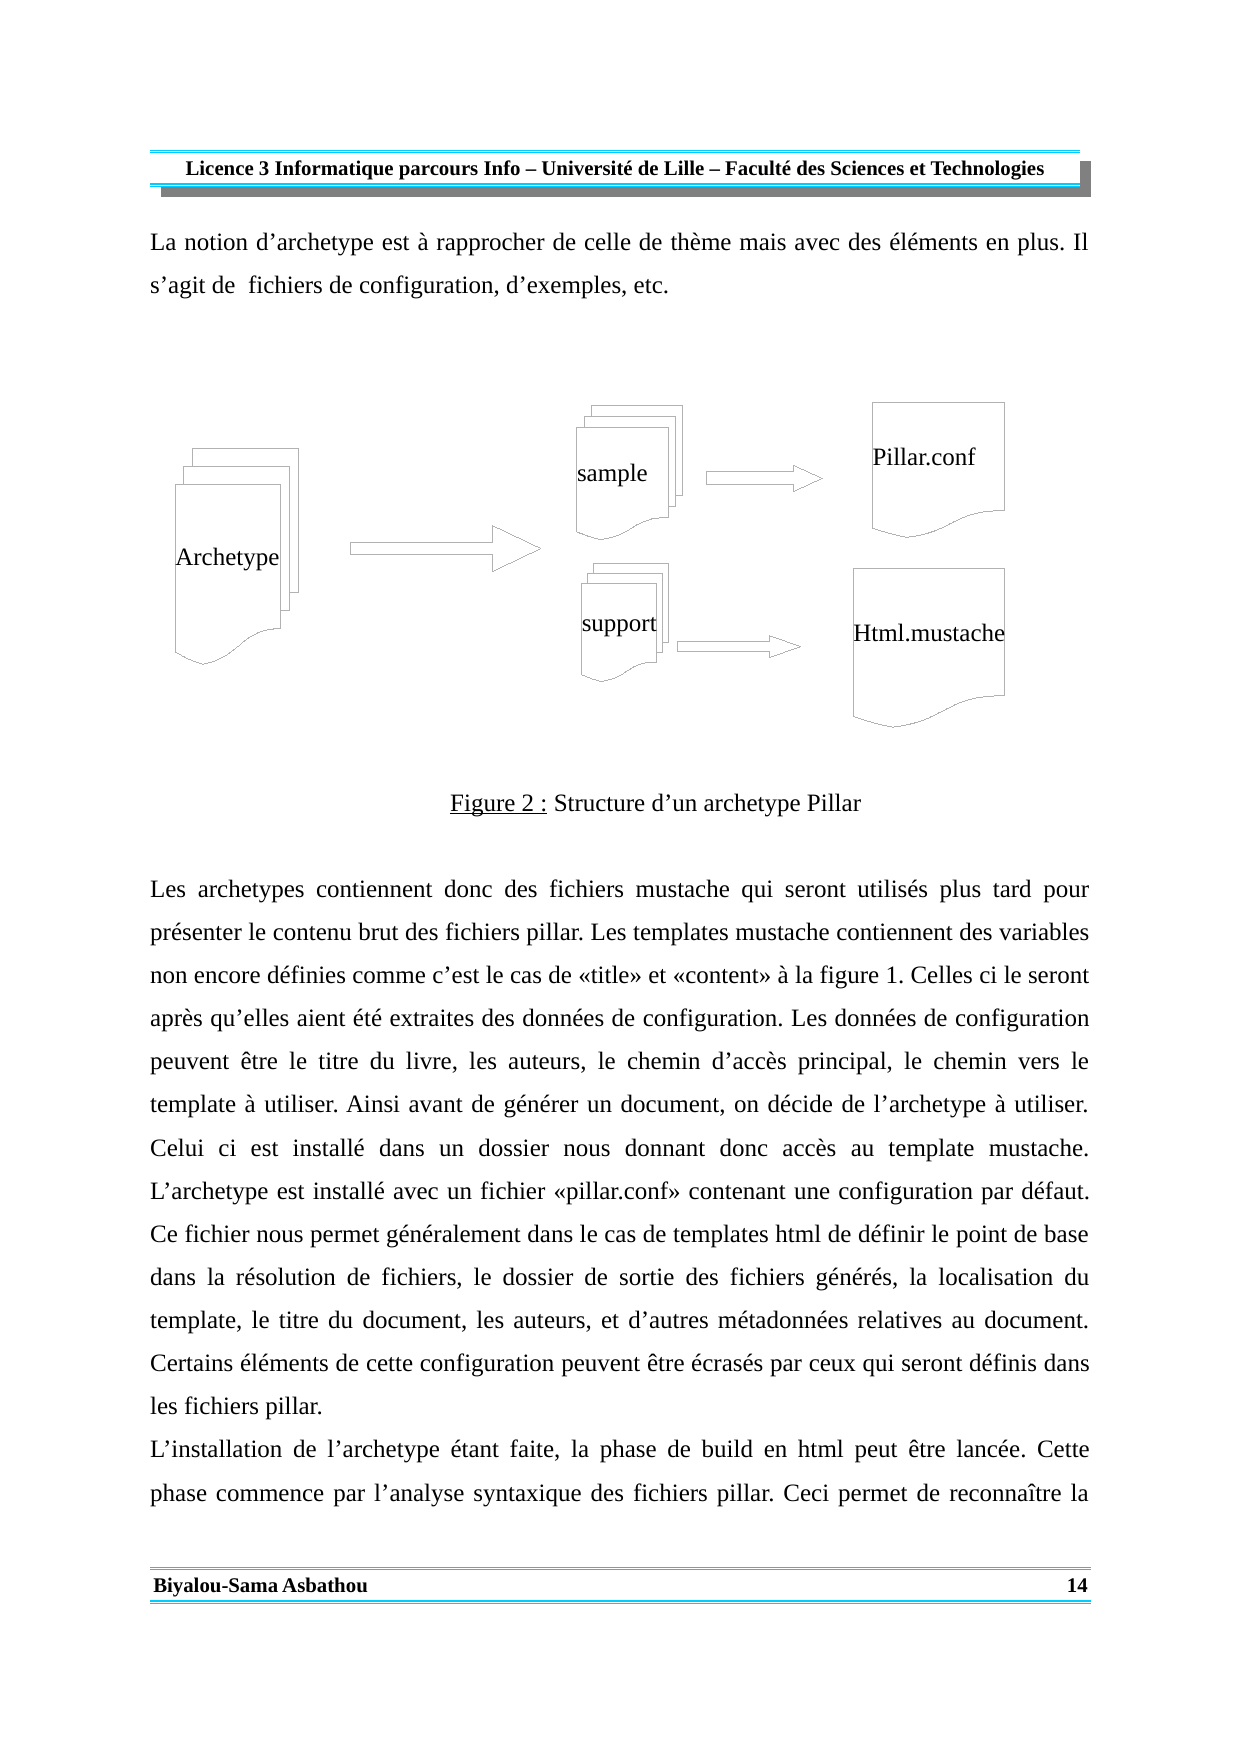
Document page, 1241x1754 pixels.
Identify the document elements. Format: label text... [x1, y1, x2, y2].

text La notion d’archetype est à rapprocher de celle de thème mais avec des éléments en plus. Il s’agit de fichiers de configuration, d’exemples, etc. [150, 227, 1091, 299]
text Les archetypes contiennent donc des fichiers mustache qui seront utilisés plus tard pour présenter le contenu brut des fichiers pillar. Les templates mustache contiennent des variables non encore définies comme c’est le cas de «title» et «content» à la figure 1. Celles ci le seront après qu’elles aient été extraites des données de configuration. Les données de configuration peuvent être le titre du livre, les auteurs, le chemin d’accès principal, le chemin vers le template à utiliser. Ainsi avant de générer un document, on décide de l’archetype à utiliser. Celui ci est installé dans un dossier nous donnant donc accès au template mustache. L’archetype est installé avec un fichier «pillar.conf» contenant une configuration par défaut. Ce fichier nous permet généralement dans le cas de templates html de définir le point de base dans la résolution de fichiers, le dossier de sortie des fichiers générés, la localisation du template, le titre du document, les auteurs, et d’autres métadonnées relatives au document. Certains éléments de cette configuration peuvent être écrasés par ceux qui seront définis dans les fichiers pillar. [150, 874, 1091, 1420]
text Figure 2 : Structure d’un archetype Pillar [150, 788, 1091, 816]
text L’installation de l’archetype étant faite, la phase de build en html peut être lancée. Cette phase commence par l’analyse syntaxique des fichiers pillar. Ceci permet de reconnaître la [150, 1434, 1091, 1506]
